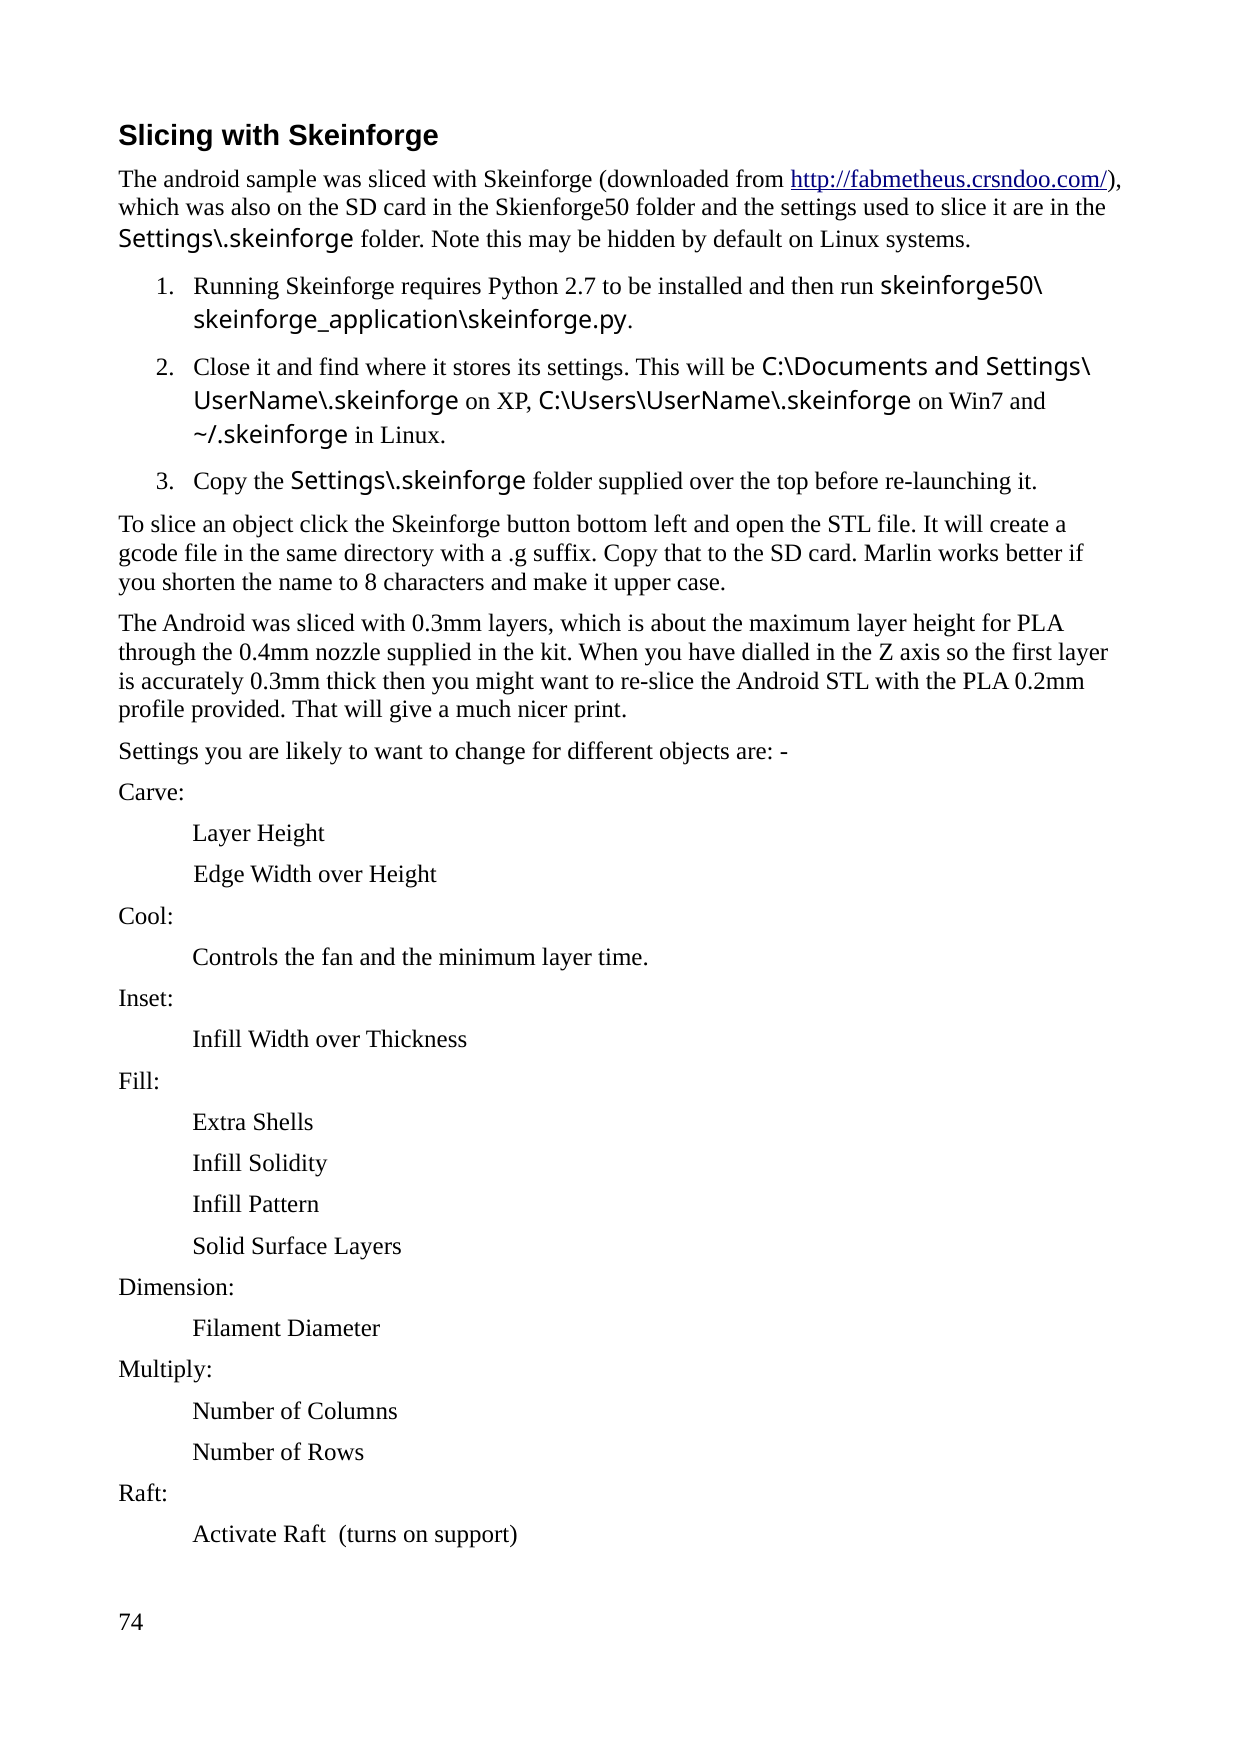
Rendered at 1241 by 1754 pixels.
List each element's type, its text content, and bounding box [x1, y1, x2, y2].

text Raft: [118, 1478, 1122, 1507]
text Filament Diameter [118, 1313, 1122, 1342]
text To slice an object click the Skeinforge button bottom left and open the STL file. It will create a gcode file in the same directory with a .g suffix. Copy that to the SD card. Marlin works better if you shorten the name to 8 characters and make it upper case. [118, 509, 1122, 596]
text Cool: [118, 901, 1122, 929]
text Number of Rows [118, 1437, 1122, 1466]
text Dimension: [118, 1272, 1122, 1301]
text Carve: [118, 777, 1122, 806]
list Close it and find where it stores its settings. This will be C:\Documents and Settings\UserName\.skeinforge on XP, C:\Users\UserName\.skeinforge on Win7 and ~/.skeinforge in Linux. [156, 348, 1122, 451]
text Controls the fan and the minimum layer time. [118, 942, 1122, 971]
text Edge Width over Height [118, 859, 1122, 888]
list Copy the Settings\.skeinforge folder supplied over the top before re-launching it. [156, 463, 1122, 497]
text Multiply: [118, 1354, 1122, 1383]
text Activate Raft (turns on support) [118, 1519, 1122, 1548]
text Inset: [118, 983, 1122, 1012]
text Infill Width over Thickness [118, 1024, 1122, 1053]
text The android sample was sliced with Skeinforge (downloaded from http://fabmetheus.crsndoo.com/), which was also on the SD card in the Skienforge50 folder and the settings used to slice it are in the Settings\.skeinforge folder. Note this may be hidden by default on Linux systems. [118, 164, 1122, 255]
text Extra Shells [118, 1107, 1122, 1136]
text Infill Pattern [118, 1189, 1122, 1218]
text Solid Surface Layers [118, 1231, 1122, 1259]
subtitle Slicing with Skeinforge [118, 118, 1122, 152]
list Running Skeinforge requires Python 2.7 to be installed and then run skeinforge50\skeinforge_application\skeinforge.py. [156, 268, 1122, 336]
text Layer Height [118, 818, 1122, 847]
text Settings you are likely to want to change for different objects are: - [118, 736, 1122, 764]
text The Android was sliced with 0.3mm layers, which is about the maximum layer height for PLA through the 0.4mm nozzle supplied in the kit. When you have dialled in the Z axis so the first layer is accurately 0.3mm thick then you might want to re-slice the Android STL with the PLA 0.2mm profile provided. That will give a much nicer print. [118, 608, 1122, 723]
text Number of Columns [118, 1396, 1122, 1424]
text Infill Solidity [118, 1148, 1122, 1177]
text Fill: [118, 1066, 1122, 1094]
